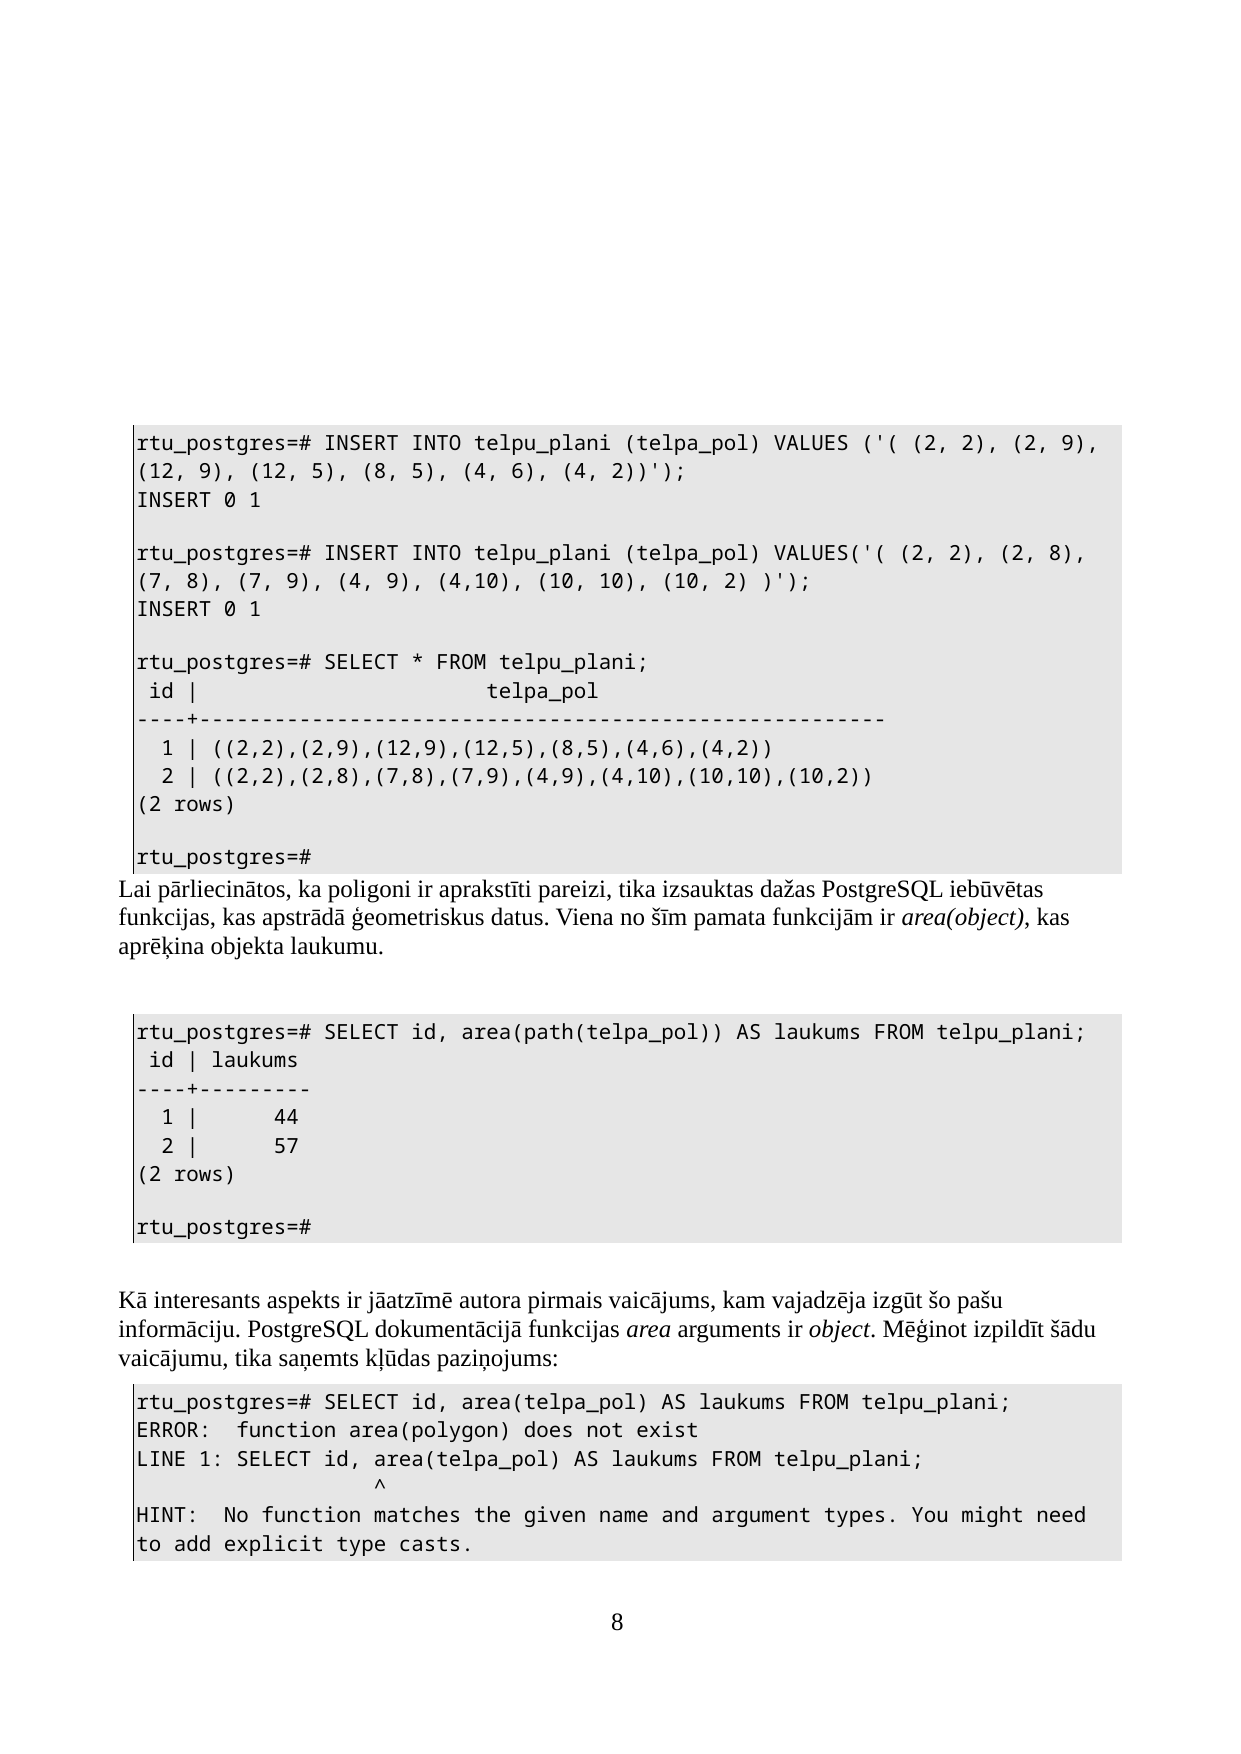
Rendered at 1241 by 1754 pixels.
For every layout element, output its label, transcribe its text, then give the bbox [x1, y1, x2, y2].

text id | laukums [134, 1046, 1122, 1074]
text 2 | ((2,2),(2,8),(7,8),(7,9),(4,9),(4,10),(10,10),(10,2)) [134, 761, 1122, 789]
text 1 | ((2,2),(2,9),(12,9),(12,5),(8,5),(4,6),(4,2)) [134, 733, 1122, 761]
text (2 rows) [134, 1159, 1122, 1188]
text rtu_postgres=# [134, 842, 1122, 874]
text rtu_postgres=# SELECT id, area(telpa_pol) AS laukums FROM telpu_plani; [134, 1384, 1122, 1415]
text INSERT 0 1 [134, 485, 1122, 513]
text 2 | 57 [134, 1131, 1122, 1159]
text ERROR: function area(polygon) does not exist [134, 1415, 1122, 1444]
text (2 rows) [134, 789, 1122, 818]
text 1 | 44 [134, 1102, 1122, 1131]
text ----+------------------------------------------------------- [134, 704, 1122, 733]
text rtu_postgres=# INSERT INTO telpu_plani (telpa_pol) VALUES('( (2, 2), (2, 8), (7, 8), (7, 9), (4, 9), (4,10), (10, 10), (10, 2) )'); [134, 538, 1122, 594]
text HINT: No function matches the given name and argument types. You might need to add explicit type casts. [134, 1501, 1122, 1561]
text Lai pārliecinātos, ka poligoni ir aprakstīti pareizi, tika izsauktas dažas PostgreSQL iebūvētas funkcijas, kas apstrādā ģeometriskus datus. Viena no šīm pamata funkcijām ir area(object), kas aprēķina objekta laukumu. [118, 874, 1122, 960]
text INSERT 0 1 [134, 594, 1122, 623]
text rtu_postgres=# SELECT id, area(path(telpa_pol)) AS laukums FROM telpu_plani; [134, 1014, 1122, 1046]
text ^ [134, 1472, 1122, 1501]
text id | telpa_pol [134, 676, 1122, 704]
text ----+--------- [134, 1074, 1122, 1102]
text Kā interesants aspekts ir jāatzīmē autora pirmais vaicājums, kam vajadzēja izgūt šo pašu informāciju. PostgreSQL dokumentācijā funkcijas area arguments ir object. Mēģinot izpildīt šādu vaicājumu, tika saņemts kļūdas paziņojums: [118, 1285, 1122, 1371]
text rtu_postgres=# SELECT * FROM telpu_plani; [134, 647, 1122, 676]
text rtu_postgres=# [134, 1212, 1122, 1243]
text rtu_postgres=# INSERT INTO telpu_plani (telpa_pol) VALUES ('( (2, 2), (2, 9), (12, 9), (12, 5), (8, 5), (4, 6), (4, 2))'); [134, 425, 1122, 485]
text LINE 1: SELECT id, area(telpa_pol) AS laukums FROM telpu_plani; [134, 1444, 1122, 1472]
